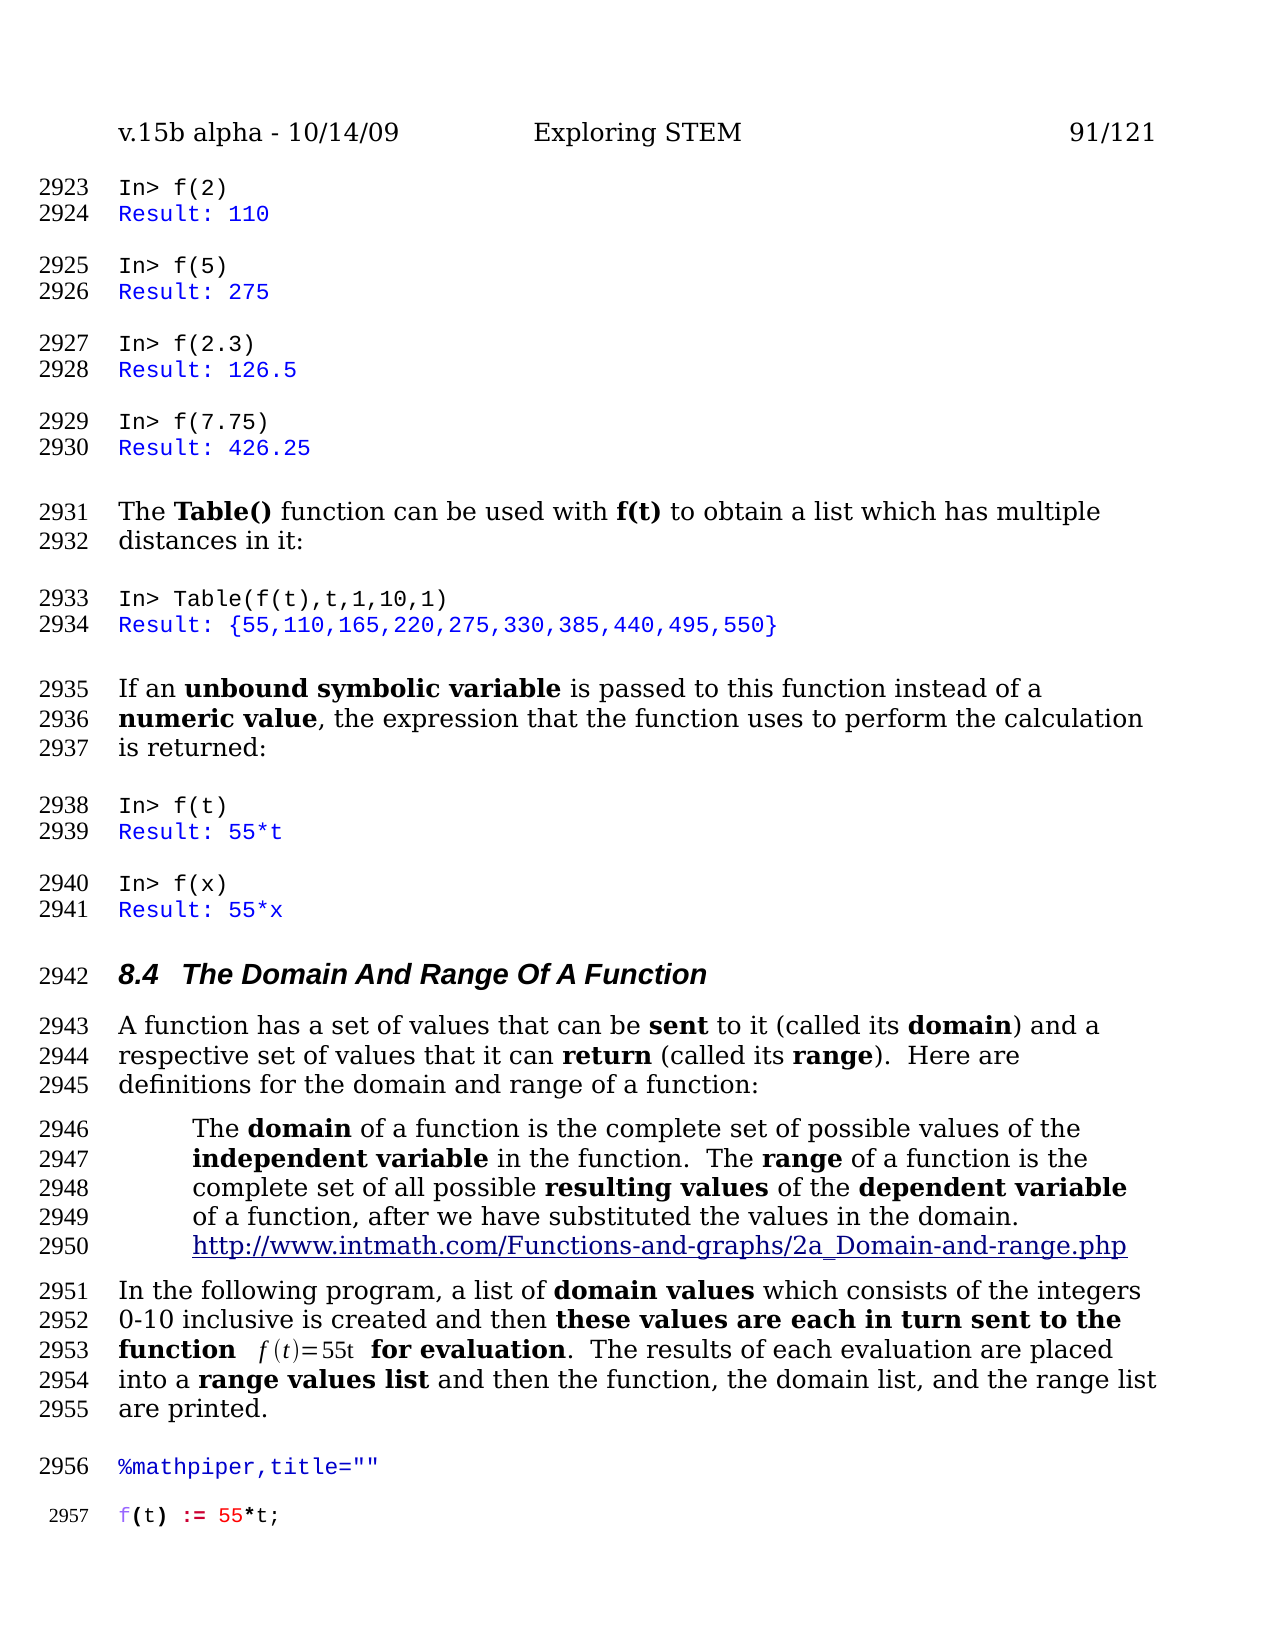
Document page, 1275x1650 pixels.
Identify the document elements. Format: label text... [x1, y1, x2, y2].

text %mathpiper,title="" [118, 1455, 1157, 1481]
text If an unbound symbolic variable is passed to this function instead of a numeric value, the expression that the function uses to perform the calculation is returned: [118, 674, 1157, 762]
text In> f(2) [118, 177, 1157, 203]
text Result: 55*x [118, 898, 1157, 924]
text f(t) := 55*t; [118, 1505, 1157, 1528]
text In> f(t) [118, 794, 1157, 820]
subtitle The Domain And Range Of A Function [118, 957, 1157, 990]
text In> f(x) [118, 872, 1157, 898]
text In> f(2.3) [118, 332, 1157, 358]
text Result: 110 [118, 203, 1157, 229]
text Result: 55*t [118, 820, 1157, 846]
text Result: {55,110,165,220,275,330,385,440,495,550} [118, 613, 1157, 639]
text In> Table(f(t),t,1,10,1) [118, 587, 1157, 613]
text The Table() function can be used with f(t) to obtain a list which has multiple distances in it: [118, 497, 1157, 556]
text The domain of a function is the complete set of possible values of the independent variable in the function. The range of a function is the complete set of all possible resulting values of the dependent variable of a function, after we have substituted the values in the domain. http://www.intmath.com/Functions-and-graphs/2a_Domain-and-range.php [192, 1114, 1157, 1261]
text In> f(7.75) [118, 410, 1157, 436]
text In the following program, a list of domain values which consists of the integers 0-10 inclusive is created and then these values are each in turn sent to the functionfor evaluation. The results of each evaluation are placed into a range values list and then the function, the domain list, and the range list are printed. [118, 1276, 1157, 1423]
text Result: 426.25 [118, 436, 1157, 462]
text In> f(5) [118, 254, 1157, 281]
text A function has a set of values that can be sent to it (called its domain) and a respective set of values that it can return (called its range). Here are definitions for the domain and range of a function: [118, 1011, 1157, 1099]
text Result: 275 [118, 281, 1157, 306]
text Result: 126.5 [118, 358, 1157, 384]
